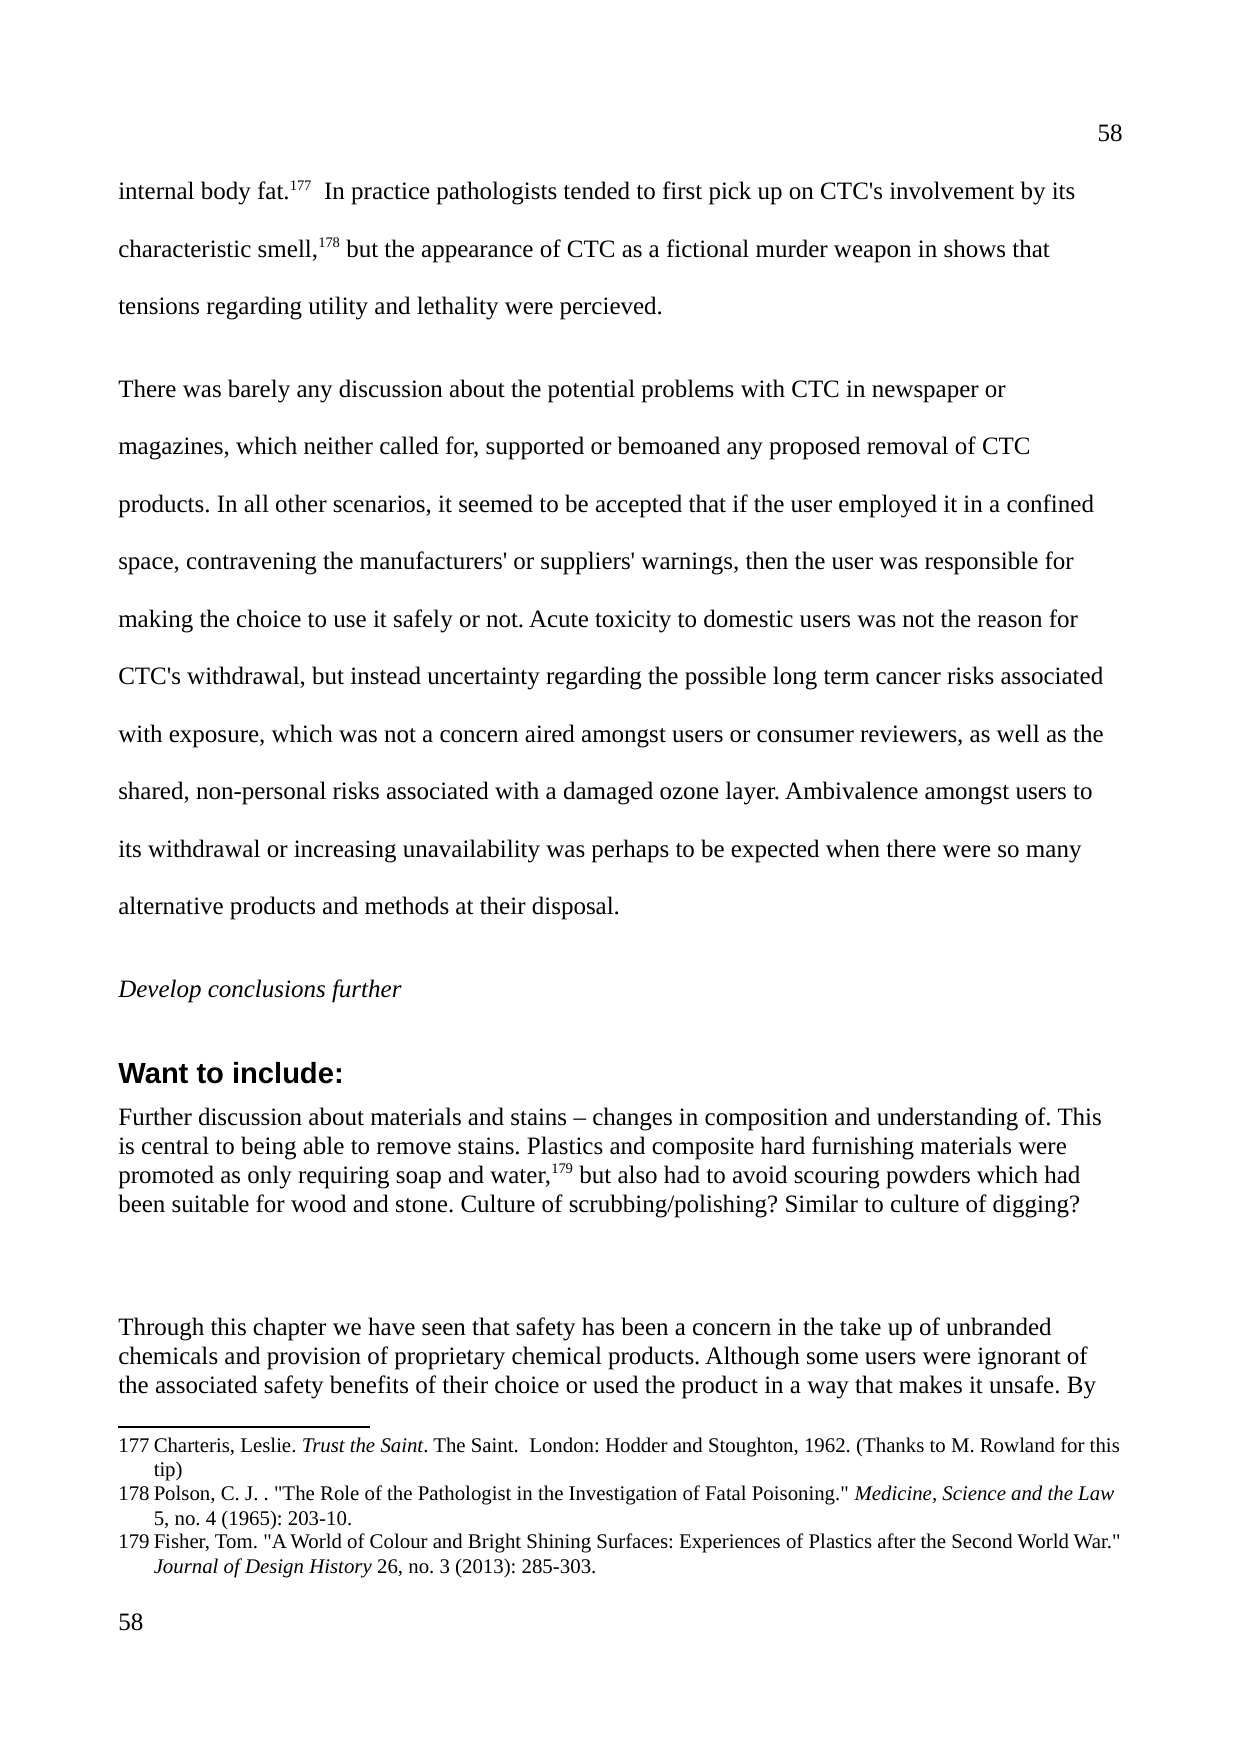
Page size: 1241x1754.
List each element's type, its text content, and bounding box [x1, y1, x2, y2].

text There was barely any discussion about the potential problems with CTC in newspaper or magazines, which neither called for, supported or bemoaned any proposed removal of CTC products. In all other scenarios, it seemed to be accepted that if the user employed it in a confined space, contravening the manufacturers' or suppliers' warnings, then the user was responsible for making the choice to use it safely or not. Acute toxicity to domestic users was not the reason for CTC's withdrawal, but instead uncertainty regarding the possible long term cancer risks associated with exposure, which was not a concern aired amongst users or consumer reviewers, as well as the shared, non-personal risks associated with a damaged ozone layer. Ambivalence amongst users to its withdrawal or increasing unavailability was perhaps to be expected when there were so many alternative products and methods at their disposal. [118, 374, 1122, 920]
text internal body fat. In practice pathologists tended to first pick up on CTC's involvement by its characteristic smell, but the appearance of CTC as a fictional murder weapon in shows that tensions regarding utility and lethality were percieved. [118, 176, 1122, 320]
subtitle Want to include: [118, 1056, 1122, 1090]
text Charteris, Leslie. Trust the Saint. The Saint. London: Hodder and Stoughton, 1962. (Thanks to M. Rowland for this tip) [118, 1433, 1122, 1481]
text Further discussion about materials and stains – changes in composition and understanding of. This is central to being able to remove stains. Plastics and composite hard furnishing materials were promoted as only requiring soap and water, but also had to avoid scouring powders which had been suitable for wood and stone. Culture of scrubbing/polishing? Similar to culture of digging? [118, 1102, 1122, 1217]
text Fisher, Tom. "A World of Colour and Bright Shining Surfaces: Experiences of Plastics after the Second World War." Journal of Design History 26, no. 3 (2013): 285-303. [118, 1529, 1122, 1578]
text Develop conclusions further [118, 974, 1122, 1003]
text Polson, C. J. . "The Role of the Pathologist in the Investigation of Fatal Poisoning." Medicine, Science and the Law 5, no. 4 (1965): 203-10. [118, 1481, 1122, 1529]
text Through this chapter we have seen that safety has been a concern in the take up of unbranded chemicals and provision of proprietary chemical products. Although some users were ignorant of the associated safety benefits of their choice or used the product in a way that makes it unsafe. By [118, 1312, 1122, 1399]
